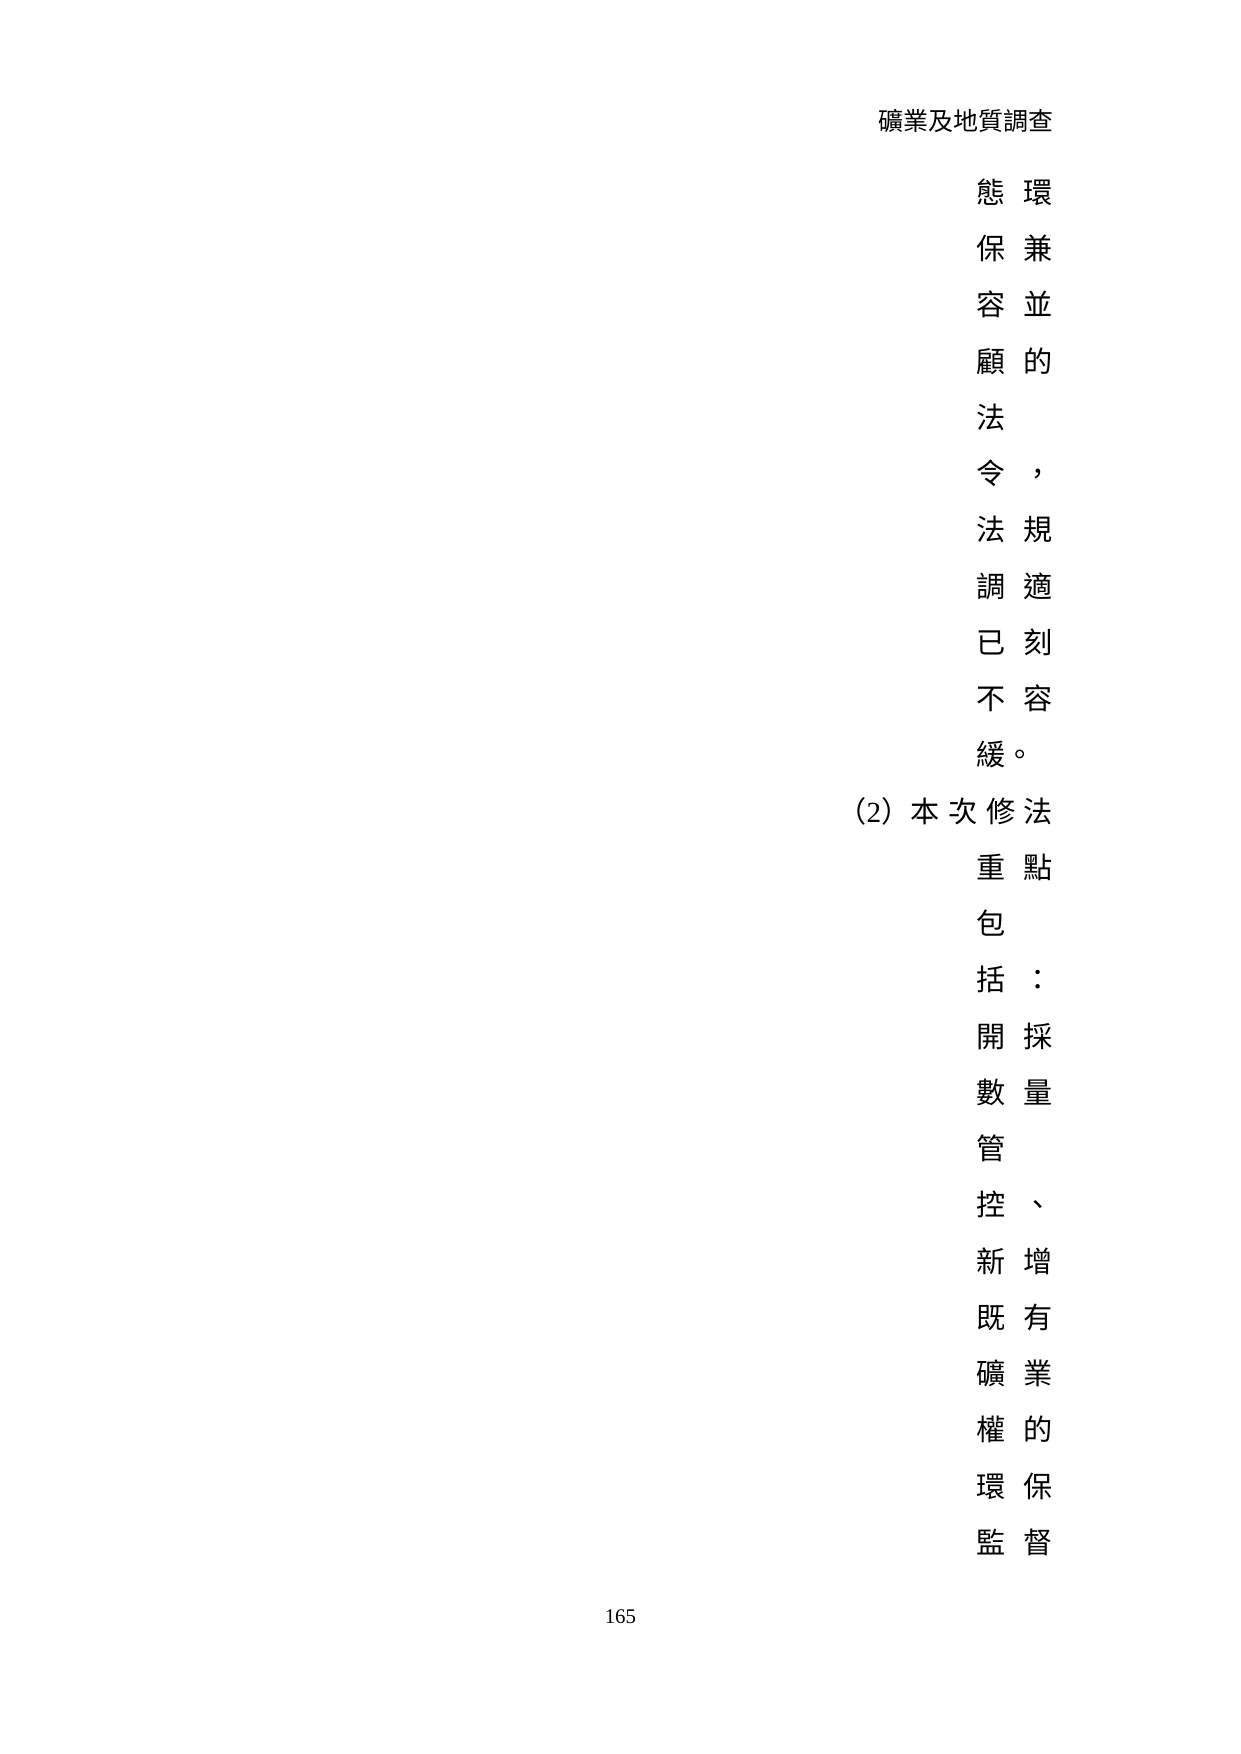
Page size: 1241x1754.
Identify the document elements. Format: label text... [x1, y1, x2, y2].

list 本次修法重點包括：開採數量管控、新增既有礦業權的環保監督 [837, 777, 1053, 1564]
list 態環保兼容並顧的法令，法規調適已刻不容緩。 [837, 158, 1053, 777]
